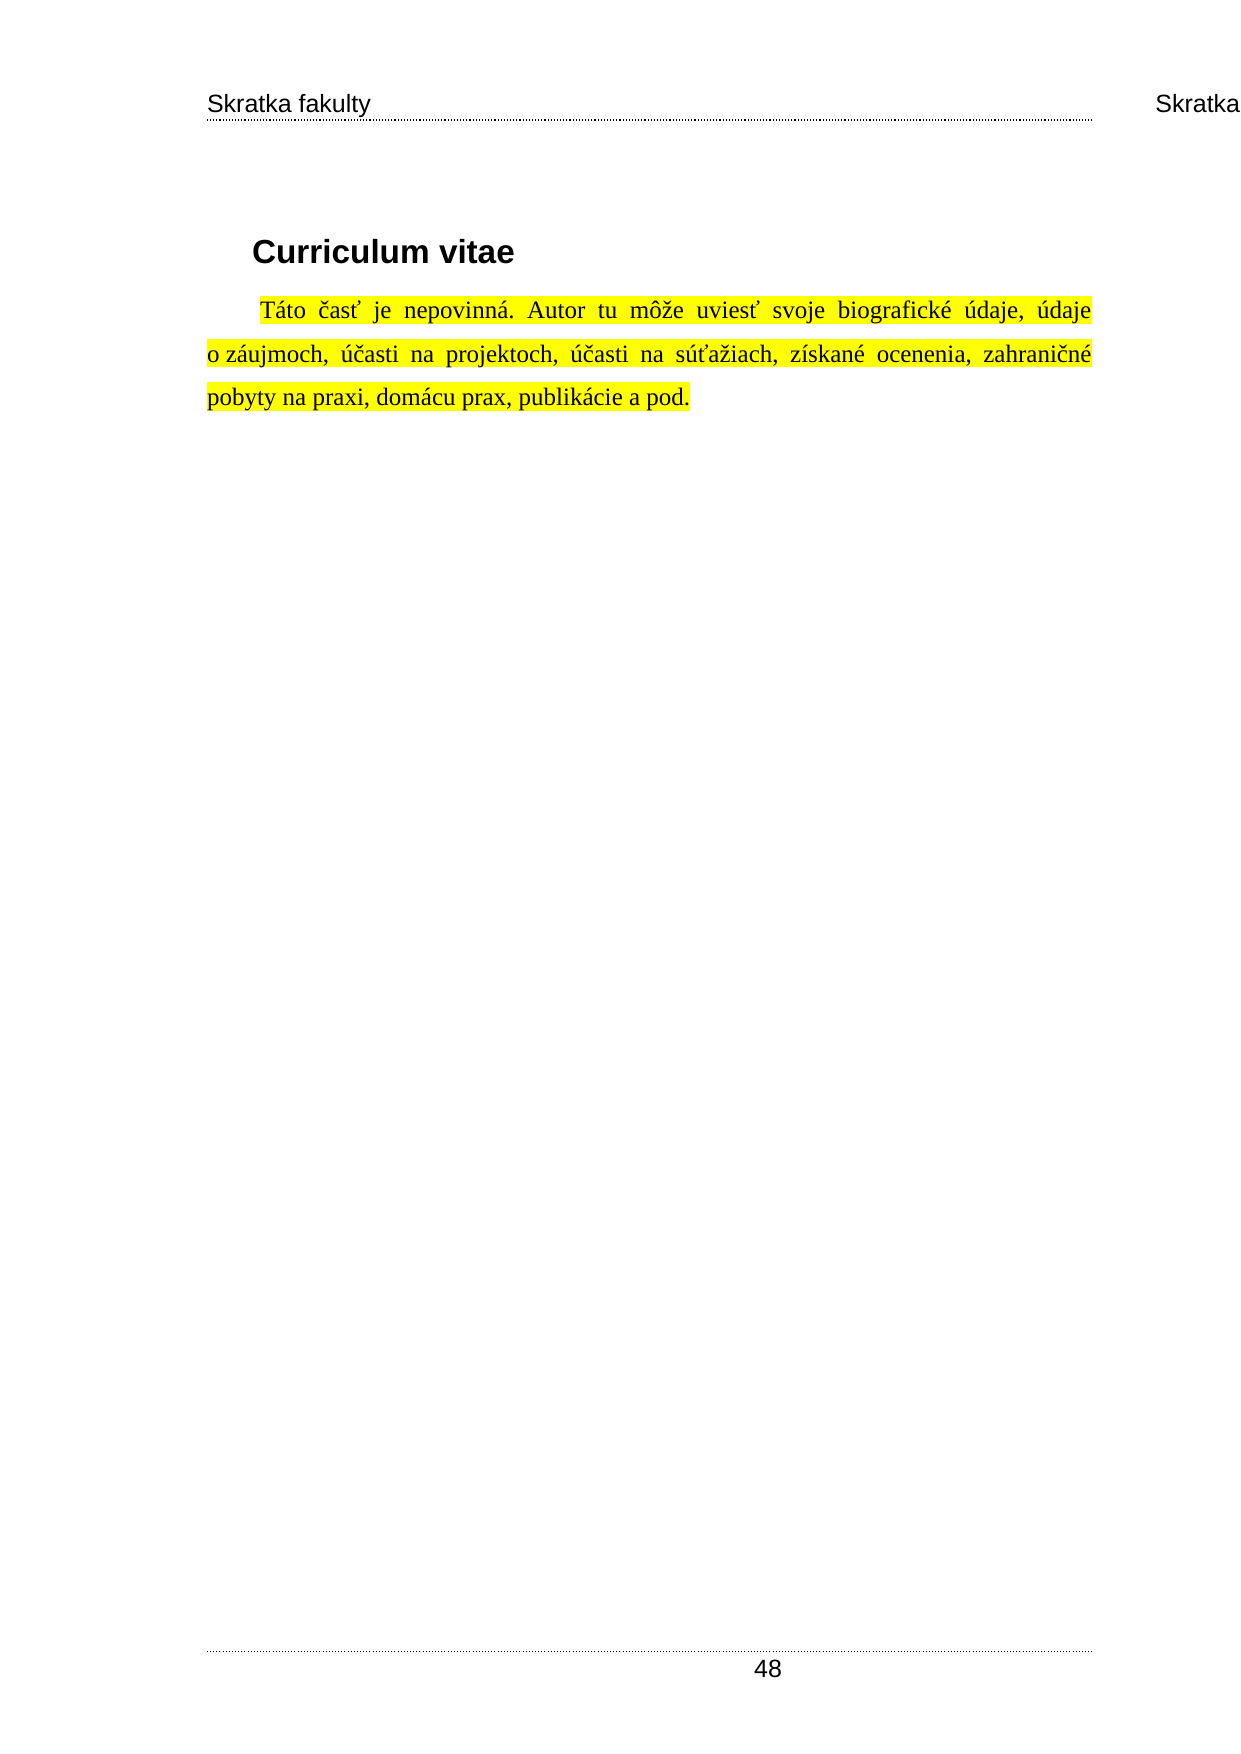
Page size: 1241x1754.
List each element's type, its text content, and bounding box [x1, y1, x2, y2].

text Táto časť je nepovinná. Autor tu môže uviesť svoje biografické údaje, údaje o záujmoch, účasti na projektoch, účasti na súťažiach, získané ocenenia, zahraničné pobyty na praxi, domácu prax, publikácie a pod. [207, 296, 1092, 411]
list Curriculum vitae [207, 232, 1092, 270]
